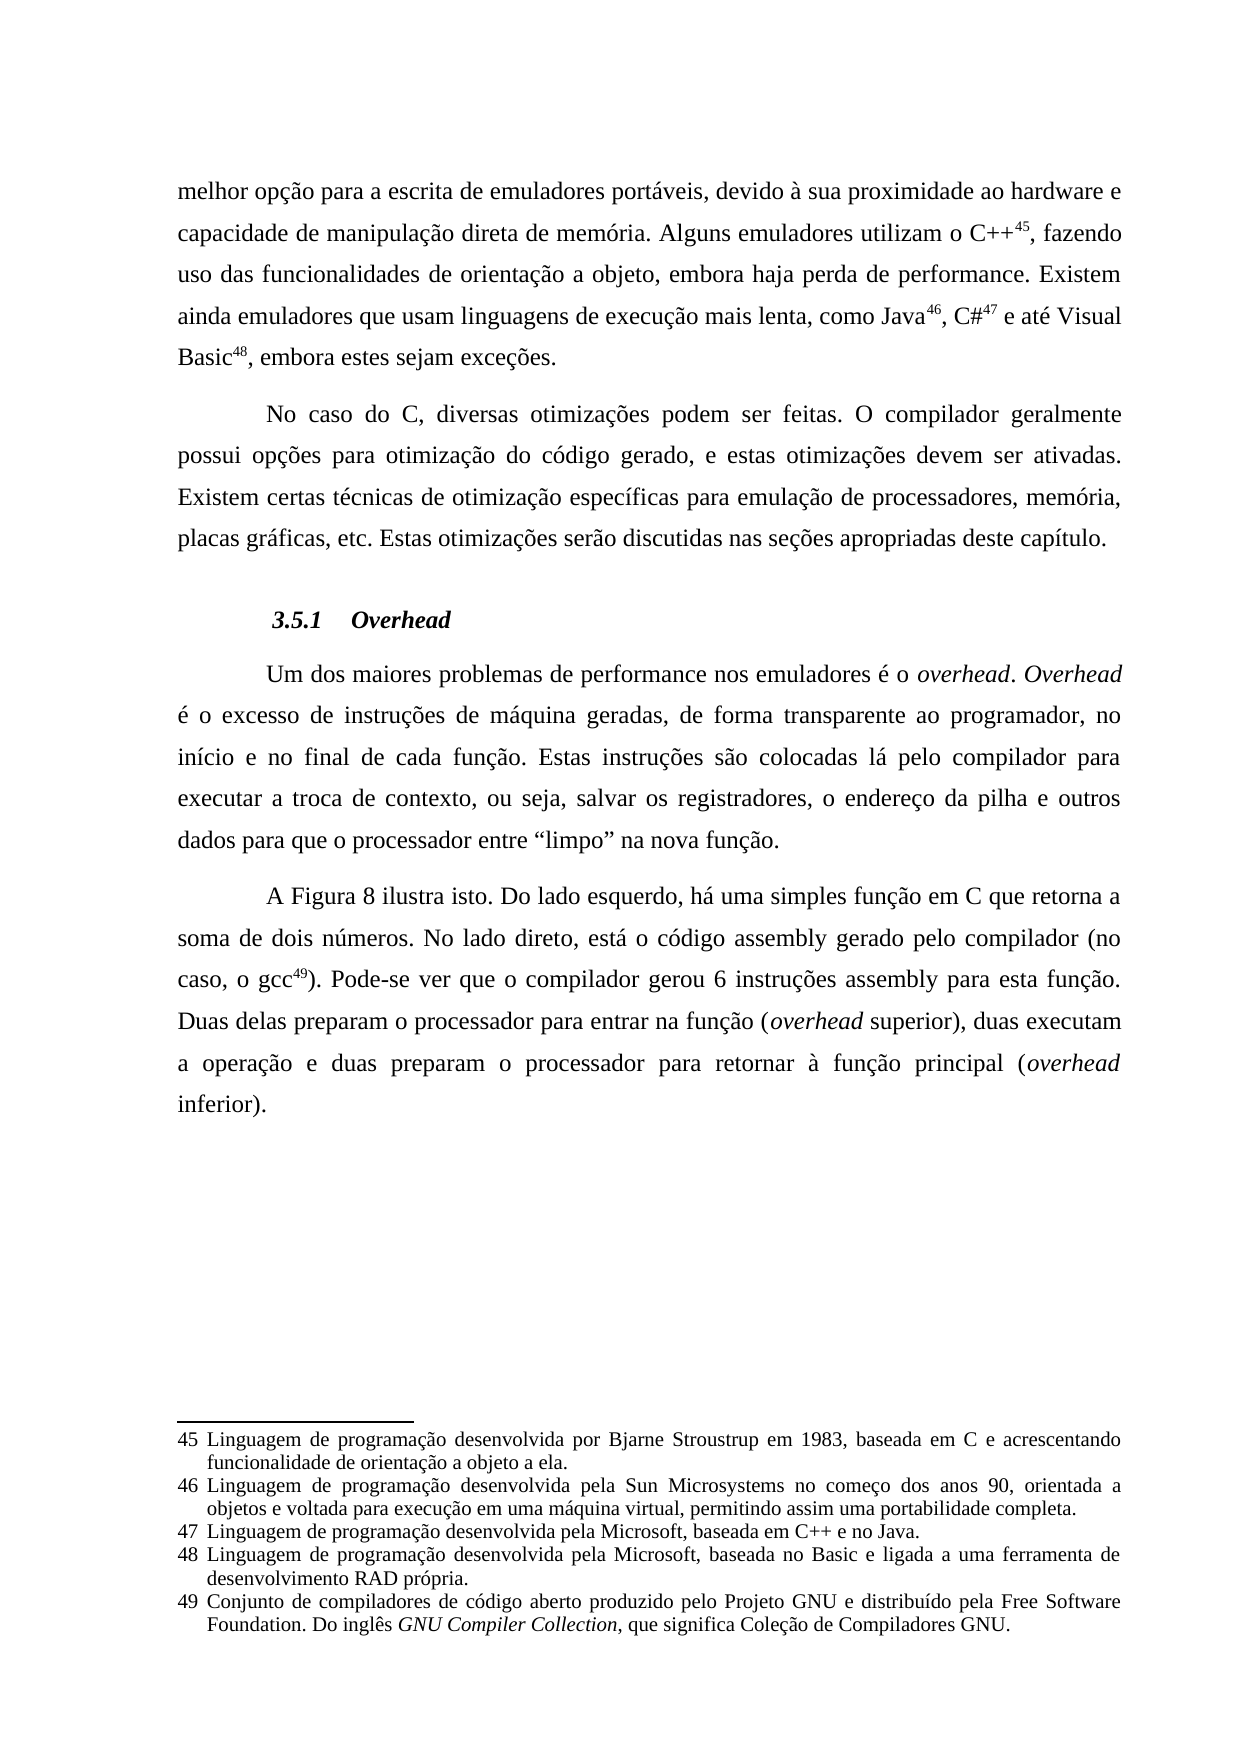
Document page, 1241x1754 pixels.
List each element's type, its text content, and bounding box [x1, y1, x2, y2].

text A Figura 8 ilustra isto. Do lado esquerdo, há uma simples função em C que retorna a soma de dois números. No lado direto, está o código assembly gerado pelo compilador (no caso, o gcc). Pode-se ver que o compilador gerou 6 instruções assembly para esta função. Duas delas preparam o processador para entrar na função (overhead superior), duas executam a operação e duas preparam o processador para retornar à função principal (overhead inferior). [177, 882, 1122, 1118]
text No caso do C, diversas otimizações podem ser feitas. O compilador geralmente possui opções para otimização do código gerado, e estas otimizações devem ser ativadas. Existem certas técnicas de otimização específicas para emulação de processadores, memória, placas gráficas, etc. Estas otimizações serão discutidas nas seções apropriadas deste capítulo. [177, 400, 1122, 552]
text Linguagem de programação desenvolvida pela Sun Microsystems no começo dos anos 90, orientada a objetos e voltada para execução em uma máquina virtual, permitindo assim uma portabilidade completa. [177, 1474, 1122, 1520]
subtitle Overhead [177, 606, 1122, 633]
text Linguagem de programação desenvolvida pela Microsoft, baseada no Basic e ligada a uma ferramenta de desenvolvimento RAD própria. [177, 1543, 1122, 1589]
text Linguagem de programação desenvolvida por Bjarne Stroustrup em 1983, baseada em C e acrescentando funcionalidade de orientação a objeto a ela. [177, 1428, 1122, 1474]
text Linguagem de programação desenvolvida pela Microsoft, baseada em C++ e no Java. [177, 1520, 1122, 1543]
text Conjunto de compiladores de código aberto produzido pelo Projeto GNU e distribuído pela Free Software Foundation. Do inglês GNU Compiler Collection, que significa Coleção de Compiladores GNU. [177, 1589, 1122, 1636]
text Um dos maiores problemas de performance nos emuladores é o overhead. Overhead é o excesso de instruções de máquina geradas, de forma transparente ao programador, no início e no final de cada função. Estas instruções são colocadas lá pelo compilador para executar a troca de contexto, ou seja, salvar os registradores, o endereço da pilha e outros dados para que o processador entre “limpo” na nova função. [177, 660, 1122, 854]
text melhor opção para a escrita de emuladores portáveis, devido à sua proximidade ao hardware e capacidade de manipulação direta de memória. Alguns emuladores utilizam o C++, fazendo uso das funcionalidades de orientação a objeto, embora haja perda de performance. Existem ainda emuladores que usam linguagens de execução mais lenta, como Java, C# e até Visual Basic, embora estes sejam exceções. [177, 177, 1122, 371]
